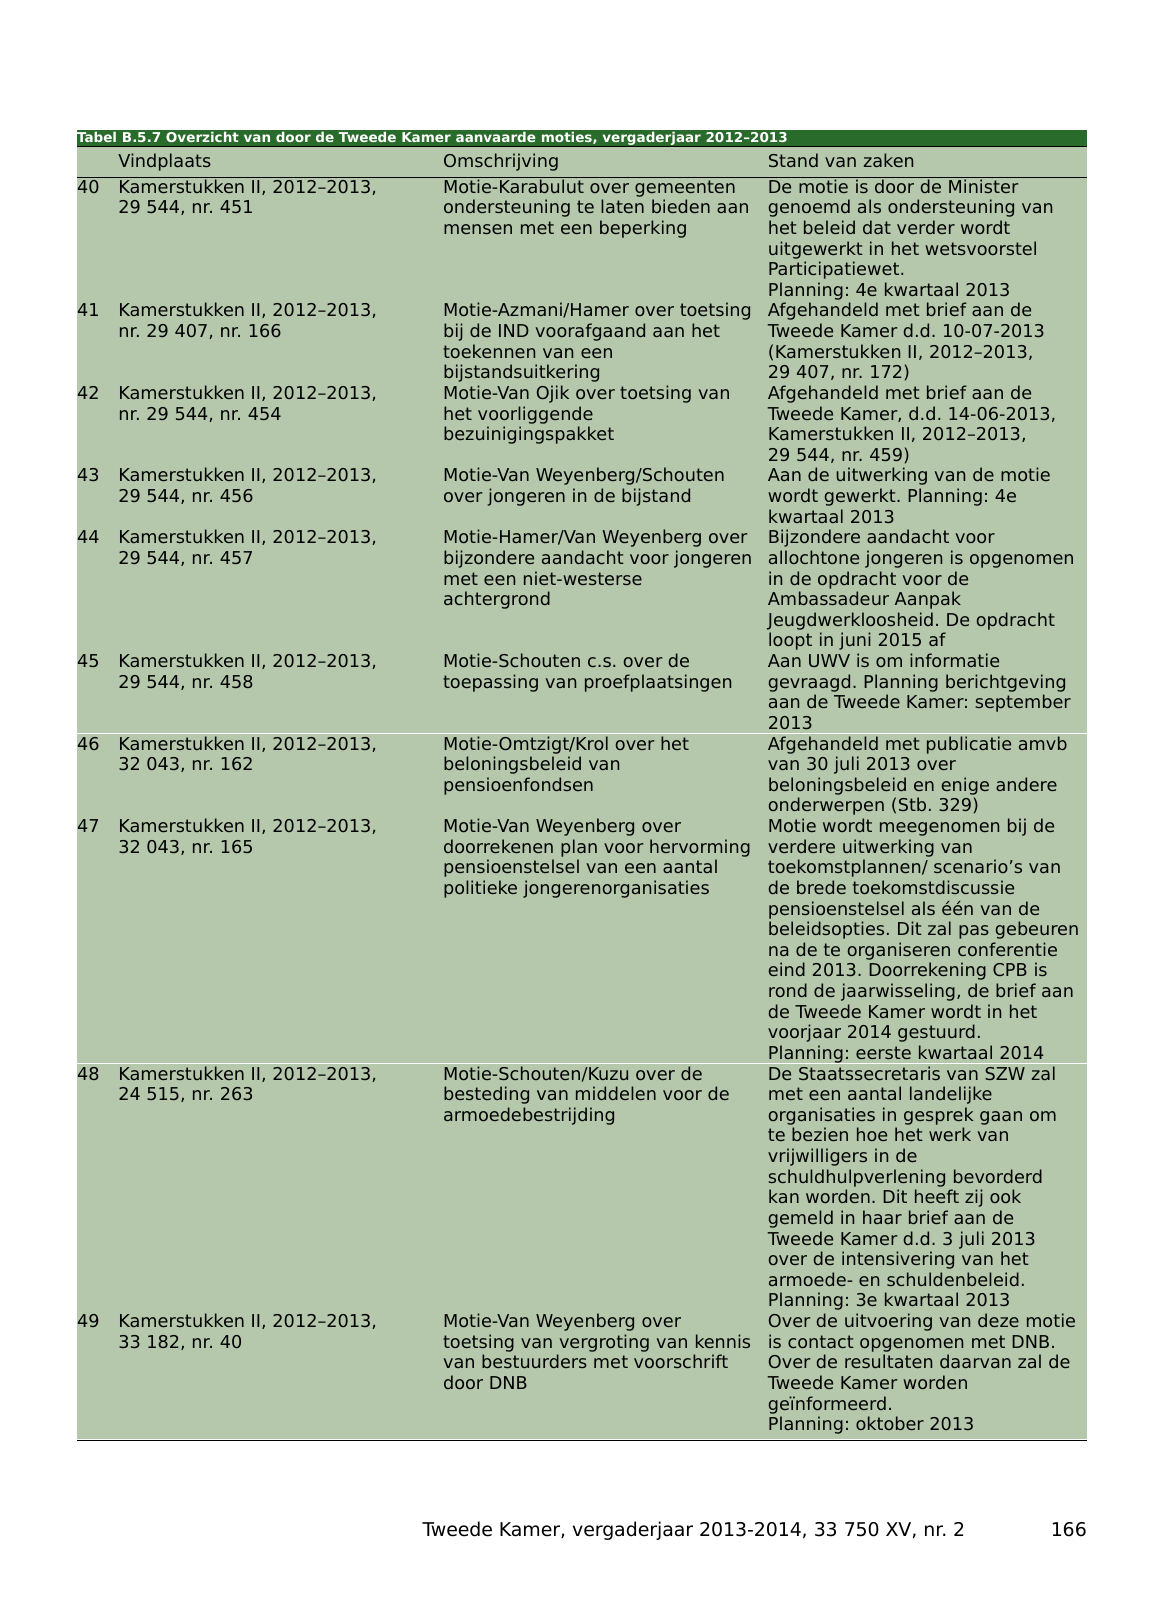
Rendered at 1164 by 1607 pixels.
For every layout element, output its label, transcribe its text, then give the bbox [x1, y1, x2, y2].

table_cell 45 [77, 651, 112, 733]
table_header Tabel B.5.7 Overzicht van door de Tweede Kamer aanvaarde moties, vergaderjaar 2012–2013 [77, 130, 1087, 146]
table_cell De motie is door de Minister genoemd als ondersteuning van het beleid dat verder wordt uitgewerkt in het wetsvoorstel Participatiewet. Planning: 4e kwartaal 2013 [762, 178, 1087, 300]
table_cell Kamerstukken II, 2012–2013, nr. 29 407, nr. 166 [112, 300, 437, 383]
table_cell Kamerstukken II, 2012–2013, 32 043, nr. 162 [112, 734, 437, 816]
table_cell Kamerstukken II, 2012–2013, 29 544, nr. 457 [112, 527, 437, 651]
table_cell Motie-Van Ojik over toetsing van het voorliggende bezuinigingspakket [437, 383, 762, 465]
table_cell Motie-Hamer/Van Weyenberg over bijzondere aandacht voor jongeren met een niet-westerse achtergrond [437, 527, 762, 651]
table_cell Afgehandeld met brief aan de Tweede Kamer, d.d. 14-06-2013, Kamerstukken II, 2012–2013, 29 544, nr. 459) [762, 383, 1087, 465]
table_cell Kamerstukken II, 2012–2013, 29 544, nr. 458 [112, 651, 437, 733]
table_cell Omschrijving [437, 147, 762, 177]
table_cell Afgehandeld met brief aan de Tweede Kamer d.d. 10-07-2013 (Kamerstukken II, 2012–2013, 29 407, nr. 172) [762, 300, 1087, 383]
table_cell Motie-Schouten c.s. over de toepassing van proefplaatsingen [437, 651, 762, 733]
table_cell Motie-Omtzigt/Krol over het beloningsbeleid van pensioenfondsen [437, 734, 762, 816]
table_cell Stand van zaken [762, 147, 1087, 177]
table_cell 41 [77, 300, 112, 383]
table_cell Kamerstukken II, 2012–2013, 29 544, nr. 451 [112, 178, 437, 300]
table_cell Motie-Van Weyenberg/Schouten over jongeren in de bijstand [437, 465, 762, 527]
table_cell Over de uitvoering van deze motie is contact opgenomen met DNB. Over de resultaten daarvan zal de Tweede Kamer worden geïnformeerd. Planning: oktober 2013 [762, 1311, 1087, 1439]
table_cell Motie-Karabulut over gemeenten ondersteuning te laten bieden aan mensen met een beperking [437, 178, 762, 300]
table_cell Aan de uitwerking van de motie wordt gewerkt. Planning: 4e kwartaal 2013 [762, 465, 1087, 527]
table_cell 48 [77, 1064, 112, 1311]
table_cell Kamerstukken II, 2012–2013, 33 182, nr. 40 [112, 1311, 437, 1439]
table_cell [77, 147, 112, 177]
table_cell Bijzondere aandacht voor allochtone jongeren is opgenomen in de opdracht voor de Ambassadeur Aanpak Jeugdwerkloosheid. De opdracht loopt in juni 2015 af [762, 527, 1087, 651]
table_cell 49 [77, 1311, 112, 1439]
table_cell Kamerstukken II, 2012–2013, nr. 29 544, nr. 454 [112, 383, 437, 465]
table_cell 47 [77, 816, 112, 1063]
table_cell Vindplaats [112, 147, 437, 177]
table_cell Motie wordt meegenomen bij de verdere uitwerking van toekomstplannen/ scenario’s van de brede toekomstdiscussie pensioenstelsel als één van de beleidsopties. Dit zal pas gebeuren na de te organiseren conferentie eind 2013. Doorrekening CPB is rond de jaarwisseling, de brief aan de Tweede Kamer wordt in het voorjaar 2014 gestuurd. Planning: eerste kwartaal 2014 [762, 816, 1087, 1063]
table_cell Kamerstukken II, 2012–2013, 24 515, nr. 263 [112, 1064, 437, 1311]
table_cell 43 [77, 465, 112, 527]
table_cell Motie-Van Weyenberg over toetsing van vergroting van kennis van bestuurders met voorschrift door DNB [437, 1311, 762, 1439]
table_cell Kamerstukken II, 2012–2013, 29 544, nr. 456 [112, 465, 437, 527]
table_cell Motie-Van Weyenberg over doorrekenen plan voor hervorming pensioenstelsel van een aantal politieke jongerenorganisaties [437, 816, 762, 1063]
table_cell De Staatssecretaris van SZW zal met een aantal landelijke organisaties in gesprek gaan om te bezien hoe het werk van vrijwilligers in de schuldhulpverlening bevorderd kan worden. Dit heeft zij ook gemeld in haar brief aan de Tweede Kamer d.d. 3 juli 2013 over de intensivering van het armoede- en schuldenbeleid. Planning: 3e kwartaal 2013 [762, 1064, 1087, 1311]
table_cell Motie-Schouten/Kuzu over de besteding van middelen voor de armoedebestrijding [437, 1064, 762, 1311]
table_cell 42 [77, 383, 112, 465]
table_cell Aan UWV is om informatie gevraagd. Planning berichtgeving aan de Tweede Kamer: september 2013 [762, 651, 1087, 733]
table_cell 40 [77, 178, 112, 300]
table_cell Afgehandeld met publicatie amvb van 30 juli 2013 over beloningsbeleid en enige andere onderwerpen (Stb. 329) [762, 734, 1087, 816]
table_cell 44 [77, 527, 112, 651]
table_cell Motie-Azmani/Hamer over toetsing bij de IND voorafgaand aan het toekennen van een bijstandsuitkering [437, 300, 762, 383]
table_cell 46 [77, 734, 112, 816]
table_cell Kamerstukken II, 2012–2013, 32 043, nr. 165 [112, 816, 437, 1063]
